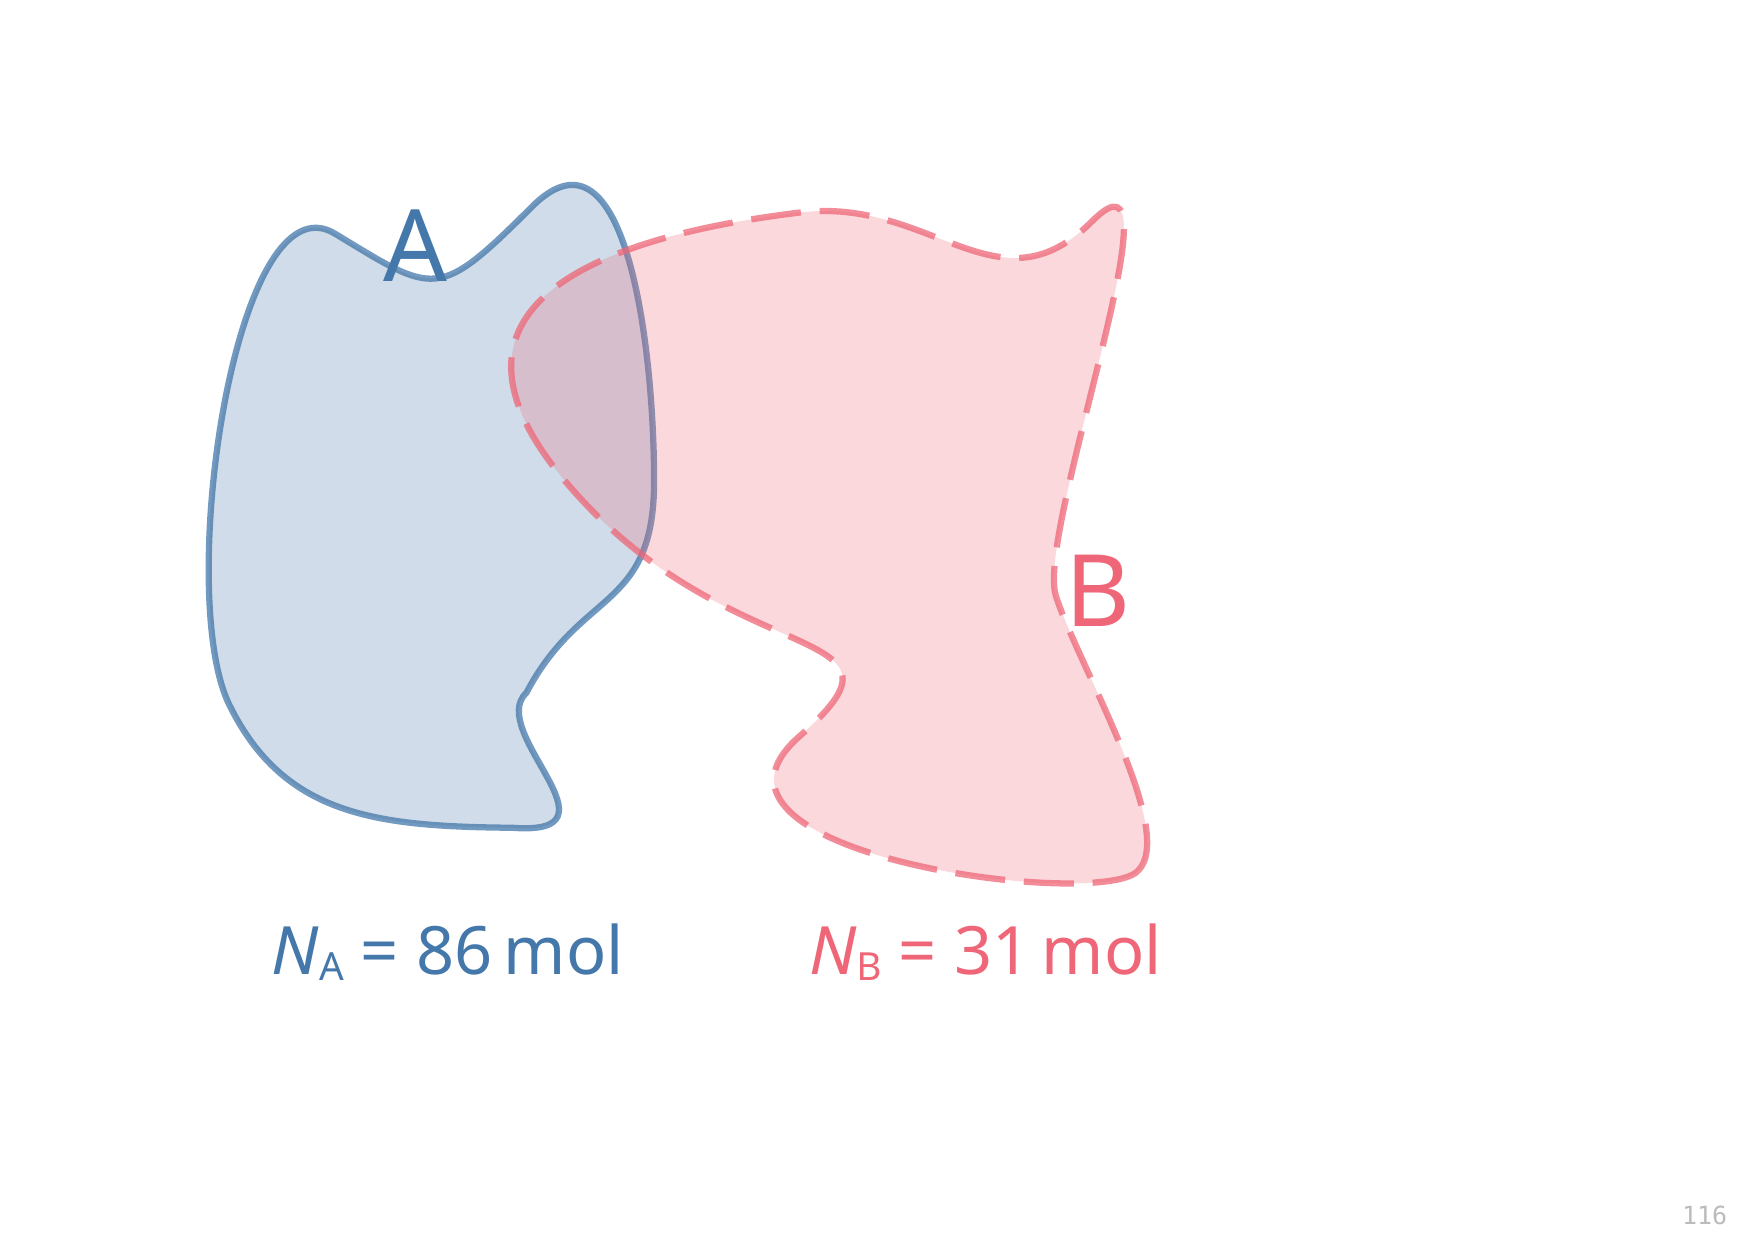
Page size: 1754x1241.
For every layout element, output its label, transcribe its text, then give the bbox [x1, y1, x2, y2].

text_box B [1050, 511, 1142, 627]
text_box [208, 184, 1148, 884]
text_box NA = 86 mol [257, 886, 634, 976]
text_box A [368, 167, 477, 283]
text_box NB = 31 mol [794, 886, 1164, 976]
